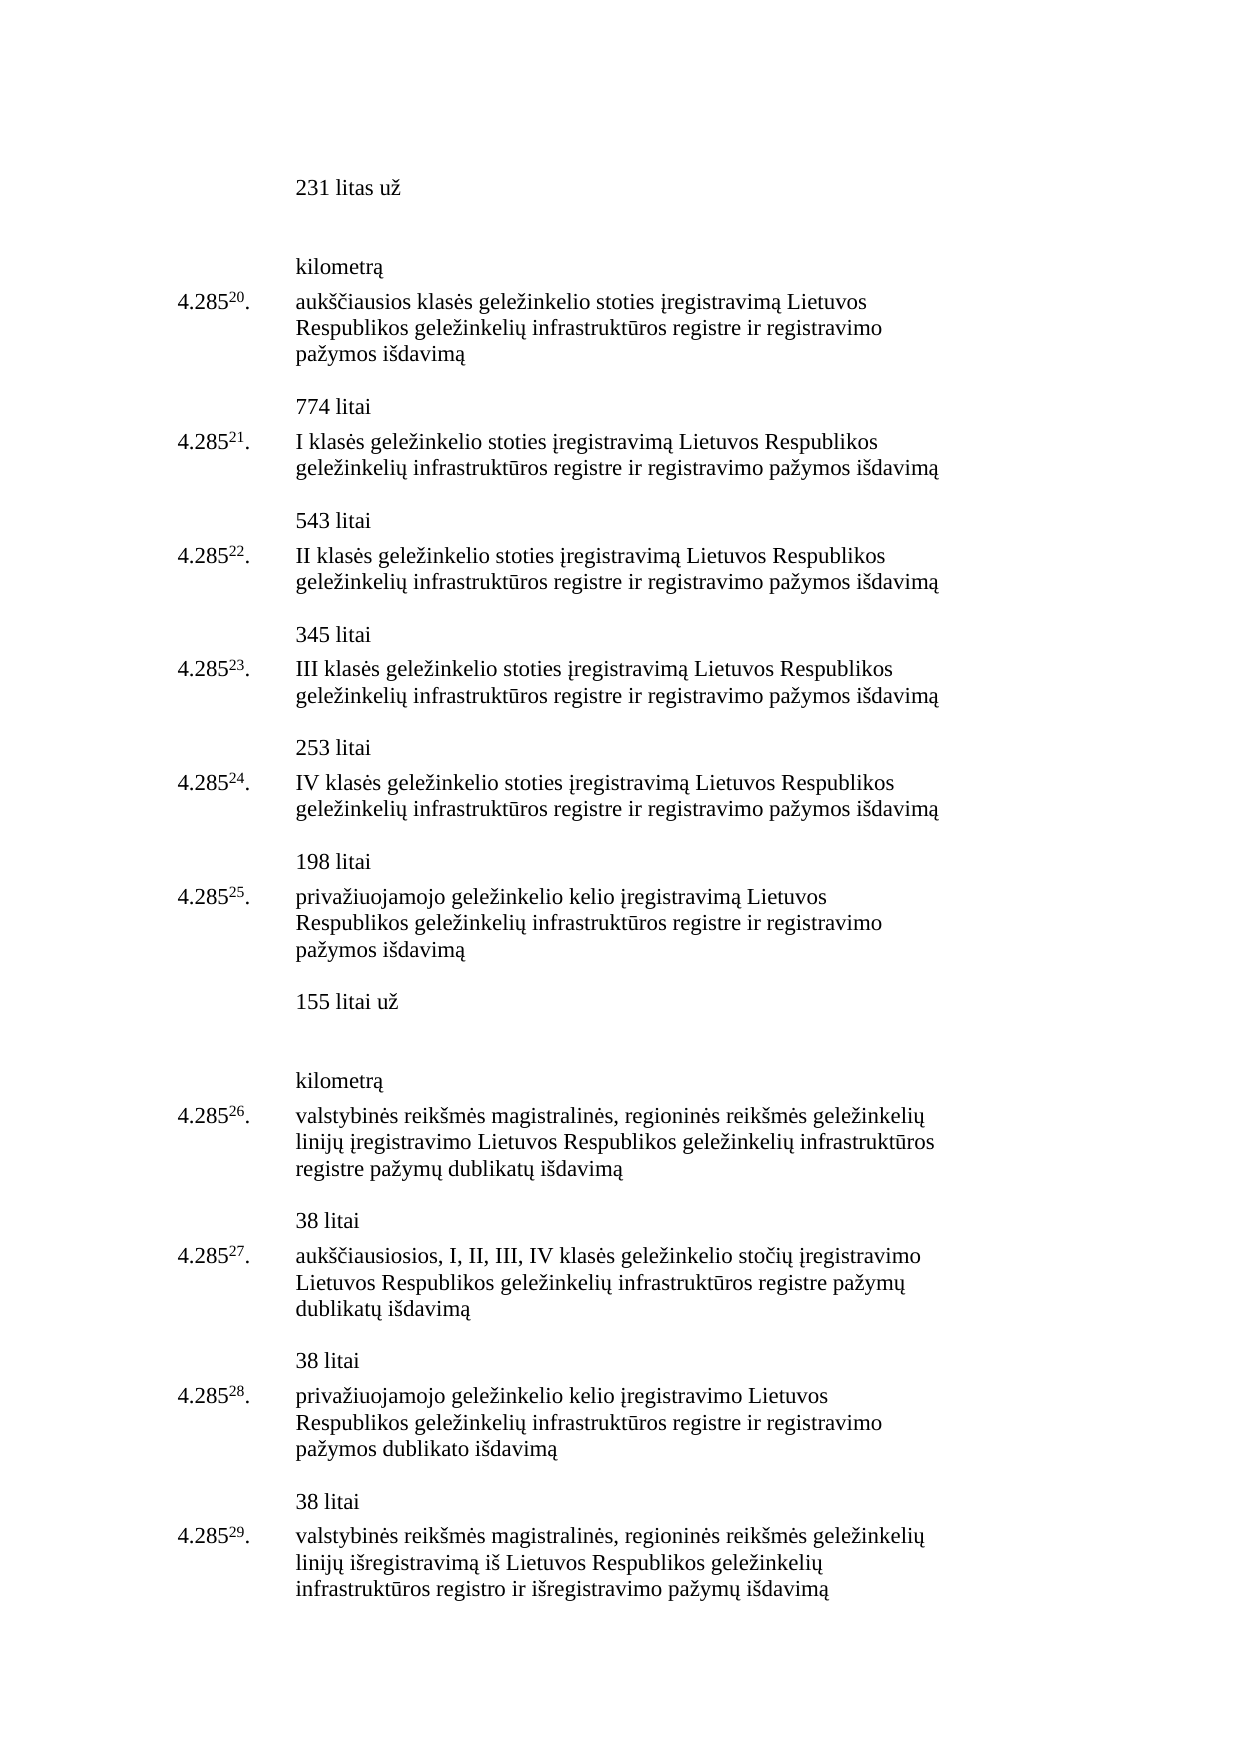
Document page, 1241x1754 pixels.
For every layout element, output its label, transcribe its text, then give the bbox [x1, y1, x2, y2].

text 4.28525. privažiuojamojo geležinkelio kelio įregistravimą Lietuvos Respublikos geležinkelių infrastruktūros registre ir registravimo pažymos išdavimą 155 litai už kilometrą [177, 883, 945, 1094]
text 4.28526. valstybinės reikšmės magistralinės, regioninės reikšmės geležinkelių linijų įregistravimo Lietuvos Respublikos geležinkelių infrastruktūros registre pažymų dublikatų išdavimą 38 litai [177, 1102, 945, 1234]
text 4.28527. aukščiausiosios, I, II, III, IV klasės geležinkelio stočių įregistravimo Lietuvos Respublikos geležinkelių infrastruktūros registre pažymų dublikatų išdavimą 38 litai [177, 1242, 945, 1374]
text 4.28529. valstybinės reikšmės magistralinės, regioninės reikšmės geležinkelių linijų išregistravimą iš Lietuvos Respublikos geležinkelių infrastruktūros registro ir išregistravimo pažymų išdavimą [177, 1522, 945, 1601]
text 231 litas už kilometrą [177, 148, 945, 279]
text 4.28528. privažiuojamojo geležinkelio kelio įregistravimo Lietuvos Respublikos geležinkelių infrastruktūros registre ir registravimo pažymos dublikato išdavimą 38 litai [177, 1382, 945, 1514]
text 4.28521. I klasės geležinkelio stoties įregistravimą Lietuvos Respublikos geležinkelių infrastruktūros registre ir registravimo pažymos išdavimą 543 litai [177, 428, 945, 533]
text 4.28523. III klasės geležinkelio stoties įregistravimą Lietuvos Respublikos geležinkelių infrastruktūros registre ir registravimo pažymos išdavimą 253 litai [177, 655, 945, 761]
text 4.28522. II klasės geležinkelio stoties įregistravimą Lietuvos Respublikos geležinkelių infrastruktūros registre ir registravimo pažymos išdavimą 345 litai [177, 542, 945, 647]
text 4.28524. IV klasės geležinkelio stoties įregistravimą Lietuvos Respublikos geležinkelių infrastruktūros registre ir registravimo pažymos išdavimą 198 litai [177, 769, 945, 874]
text 4.28520. aukščiausios klasės geležinkelio stoties įregistravimą Lietuvos Respublikos geležinkelių infrastruktūros registre ir registravimo pažymos išdavimą 774 litai [177, 288, 945, 419]
